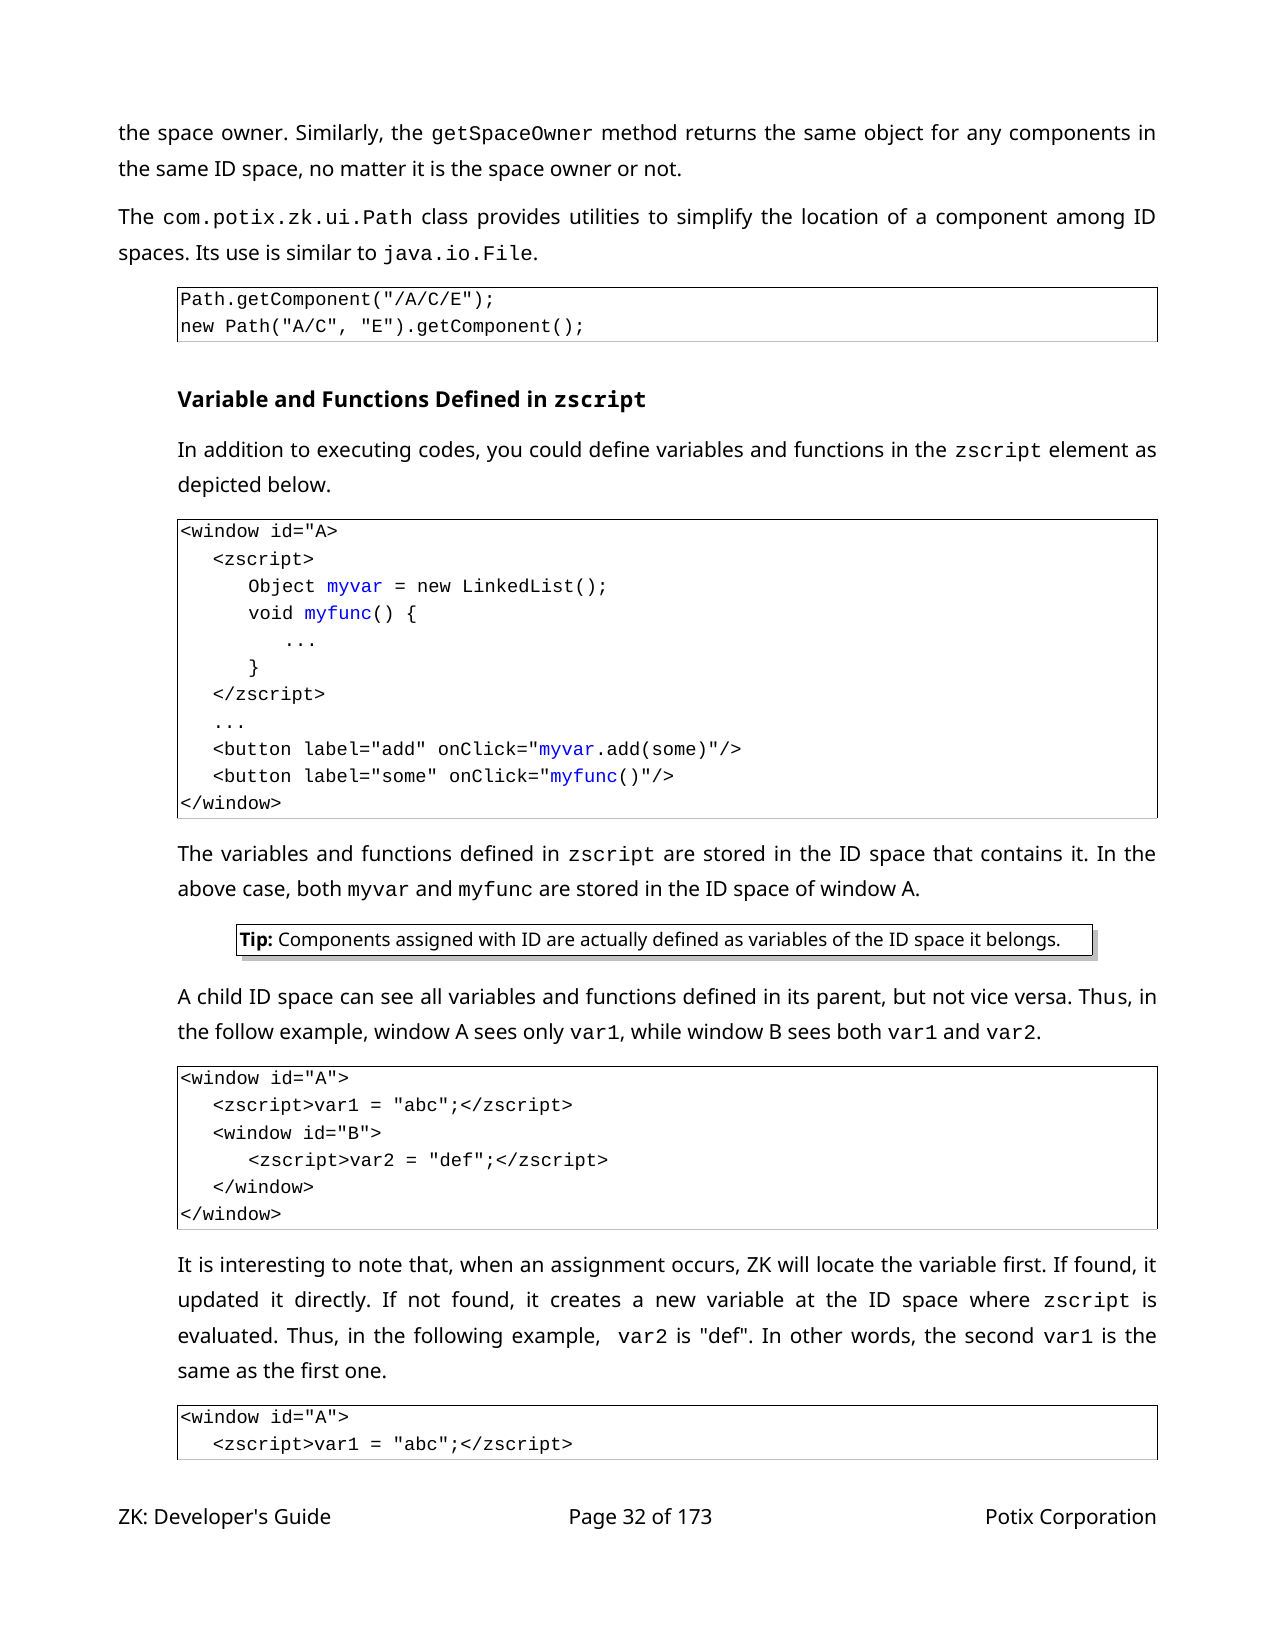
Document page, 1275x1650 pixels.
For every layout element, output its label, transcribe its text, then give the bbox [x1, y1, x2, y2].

text the space owner. Similarly, the getSpaceOwner method returns the same object for any components in the same ID space, no matter it is the space owner or not. [118, 118, 1157, 182]
text <window id="A"> [178, 1406, 1157, 1429]
text </zscript> [178, 682, 1157, 707]
text ... [178, 628, 1157, 652]
text <zscript>var1 = "abc";</zscript> [178, 1093, 1157, 1118]
text Tip: Components assigned with ID are actually defined as variables of the ID space it belongs. [237, 925, 1092, 955]
text <window id="B"> [178, 1121, 1157, 1145]
text </window> [178, 791, 1157, 818]
text <button label="add" onClick="myvar.add(some)"/> [178, 737, 1157, 761]
text Path.getComponent("/A/C/E"); [178, 288, 1157, 311]
text new Path("A/C", "E").getComponent(); [178, 314, 1157, 341]
text <button label="some" onClick="myfunc()"/> [178, 764, 1157, 788]
text A child ID space can see all variables and functions defined in its parent, but not vice versa. Thus, in the follow example, window A sees only var1, while window B sees both var1 and var2. [177, 982, 1157, 1046]
subtitle Variable and Functions Defined in zscript [177, 384, 1157, 414]
text <zscript>var1 = "abc";</zscript> [178, 1432, 1157, 1459]
text <window id="A"> [178, 1067, 1157, 1090]
text <zscript> [178, 546, 1157, 571]
text </window> [178, 1175, 1157, 1199]
text </window> [178, 1202, 1157, 1229]
text The com.potix.zk.ui.Path class provides utilities to simplify the location of a component among ID spaces. Its use is similar to java.io.File. [118, 202, 1157, 267]
text } [178, 655, 1157, 679]
text ... [178, 709, 1157, 734]
text Object myvar = new LinkedList(); [178, 573, 1157, 598]
text <zscript>var2 = "def";</zscript> [178, 1148, 1157, 1172]
text The variables and functions defined in zscript are stored in the ID space that contains it. In the above case, both myvar and myfunc are stored in the ID space of window A. [177, 839, 1157, 903]
text In addition to executing codes, you could define variables and functions in the zscript element as depicted below. [177, 435, 1157, 498]
text <window id="A> [178, 520, 1157, 543]
text void myfunc() { [178, 601, 1157, 625]
text It is interesting to note that, when an assignment occurs, ZK will locate the variable first. If found, it updated it directly. If not found, it creates a new variable at the ID space where zscript is evaluated. Thus, in the following example, var2 is "def". In other words, the second var1 is the same as the first one. [177, 1250, 1157, 1384]
